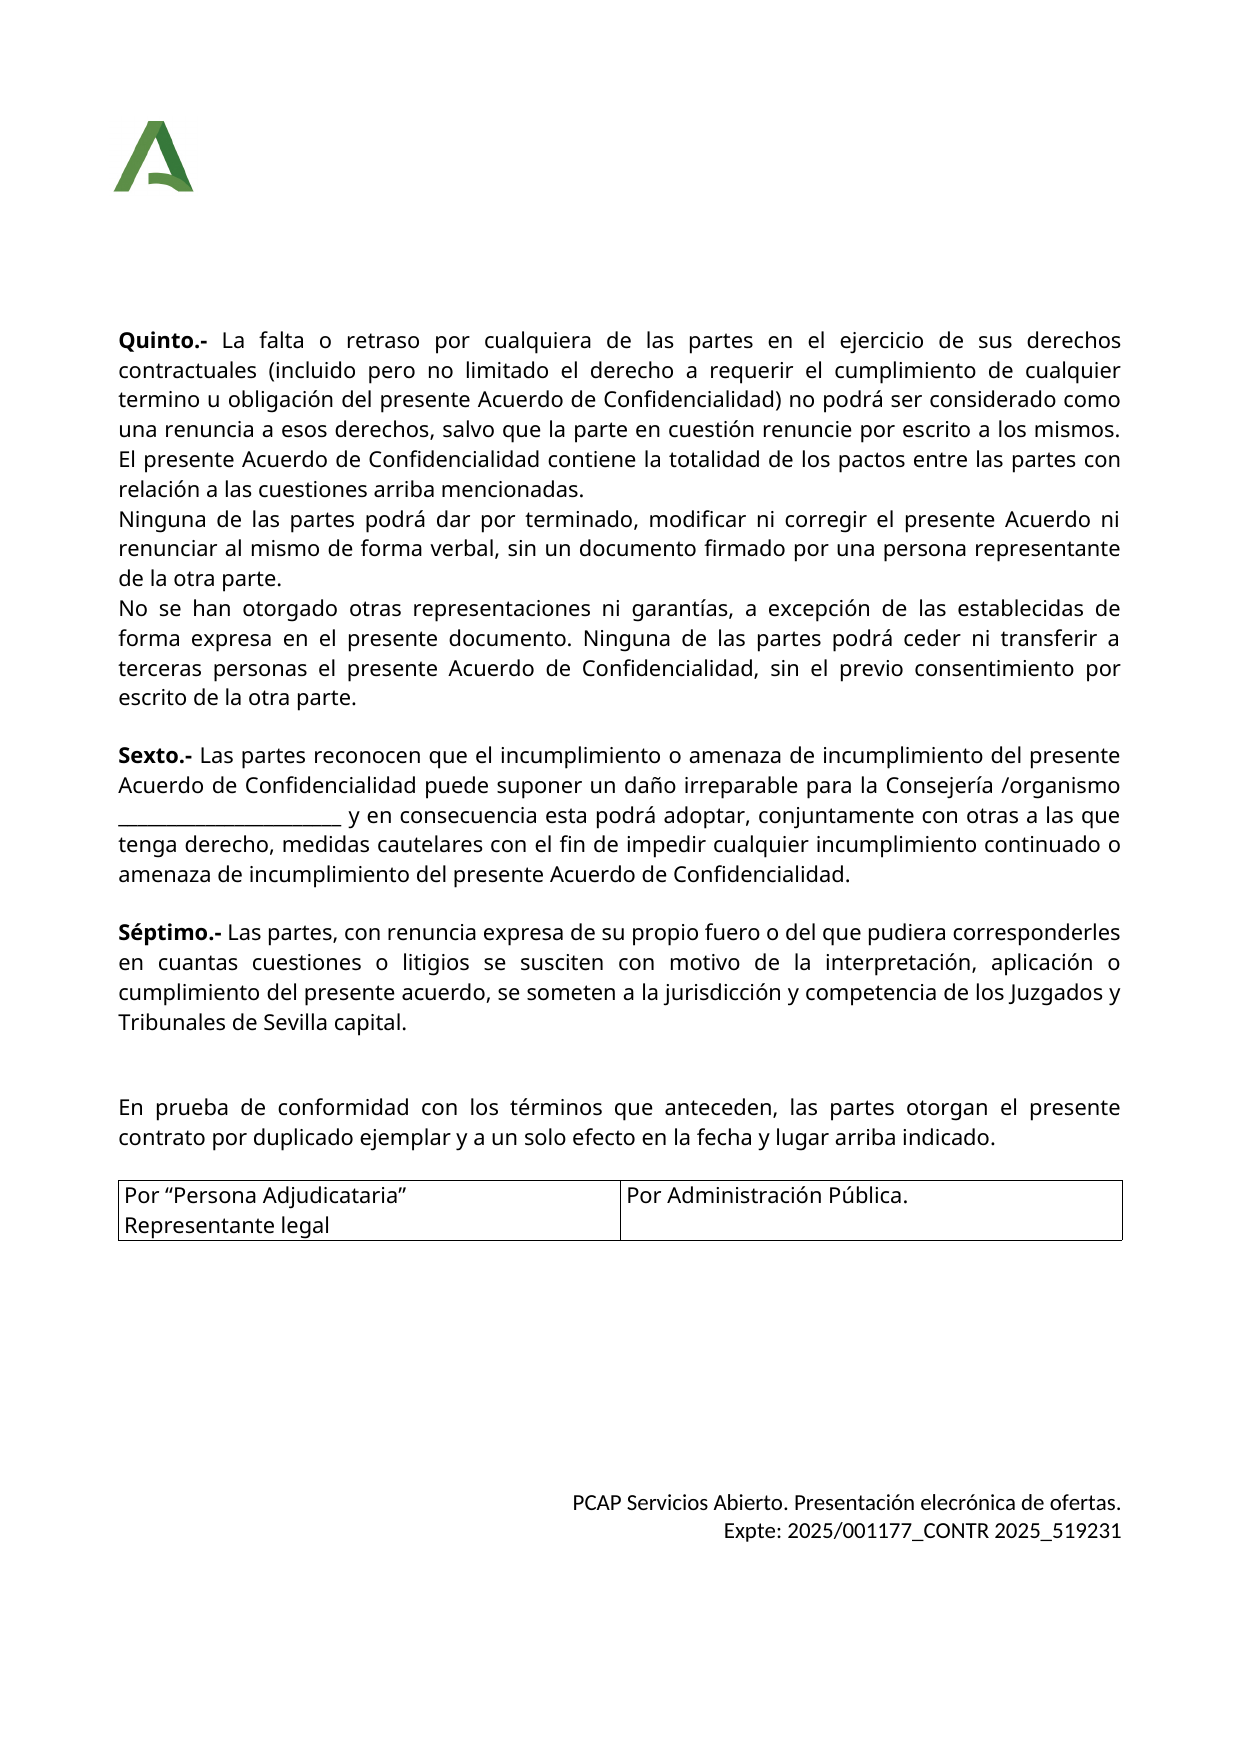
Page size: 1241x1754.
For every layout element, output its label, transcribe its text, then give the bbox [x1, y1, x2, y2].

text Ninguna de las partes podrá dar por terminado, modificar ni corregir el presente Acuerdo ni renunciar al mismo de forma verbal, sin un documento firmado por una persona representante de la otra parte. [118, 503, 1122, 593]
text Séptimo.- Las partes, con renuncia expresa de su propio fuero o del que pudiera corresponderles en cuantas cuestiones o litigios se susciten con motivo de la interpretación, aplicación o cumplimiento del presente acuerdo, se someten a la jurisdicción y competencia de los Juzgados y Tribunales de Sevilla capital. [118, 917, 1122, 1036]
table_header Por “Persona Adjudicataria” Representante legal [119, 1181, 620, 1240]
text En prueba de conformidad con los términos que anteceden, las partes otorgan el presente contrato por duplicado ejemplar y a un solo efecto en la fecha y lugar arriba indicado. [118, 1092, 1122, 1152]
text Sexto.- Las partes reconocen que el incumplimiento o amenaza de incumplimiento del presente Acuerdo de Confidencialidad puede suponer un daño irreparable para la Consejería /organismo _______________________ y en consecuencia esta podrá adoptar, conjuntamente con otras a las que tenga derecho, medidas cautelares con el fin de impedir cualquier incumplimiento continuado o amenaza de incumplimiento del presente Acuerdo de Confidencialidad. [118, 740, 1122, 889]
text No se han otorgado otras representaciones ni garantías, a excepción de las establecidas de forma expresa en el presente documento. Ninguna de las partes podrá ceder ni transferir a terceras personas el presente Acuerdo de Confidencialidad, sin el previo consentimiento por escrito de la otra parte. [118, 593, 1122, 712]
table_header Por Administración Pública. [621, 1181, 1122, 1240]
picture [109, 116, 198, 196]
text Quinto.- La falta o retraso por cualquiera de las partes en el ejercicio de sus derechos contractuales (incluido pero no limitado el derecho a requerir el cumplimiento de cualquier termino u obligación del presente Acuerdo de Confidencialidad) no podrá ser considerado como una renuncia a esos derechos, salvo que la parte en cuestión renuncie por escrito a los mismos. El presente Acuerdo de Confidencialidad contiene la totalidad de los pactos entre las partes con relación a las cuestiones arriba mencionadas. [118, 325, 1122, 503]
